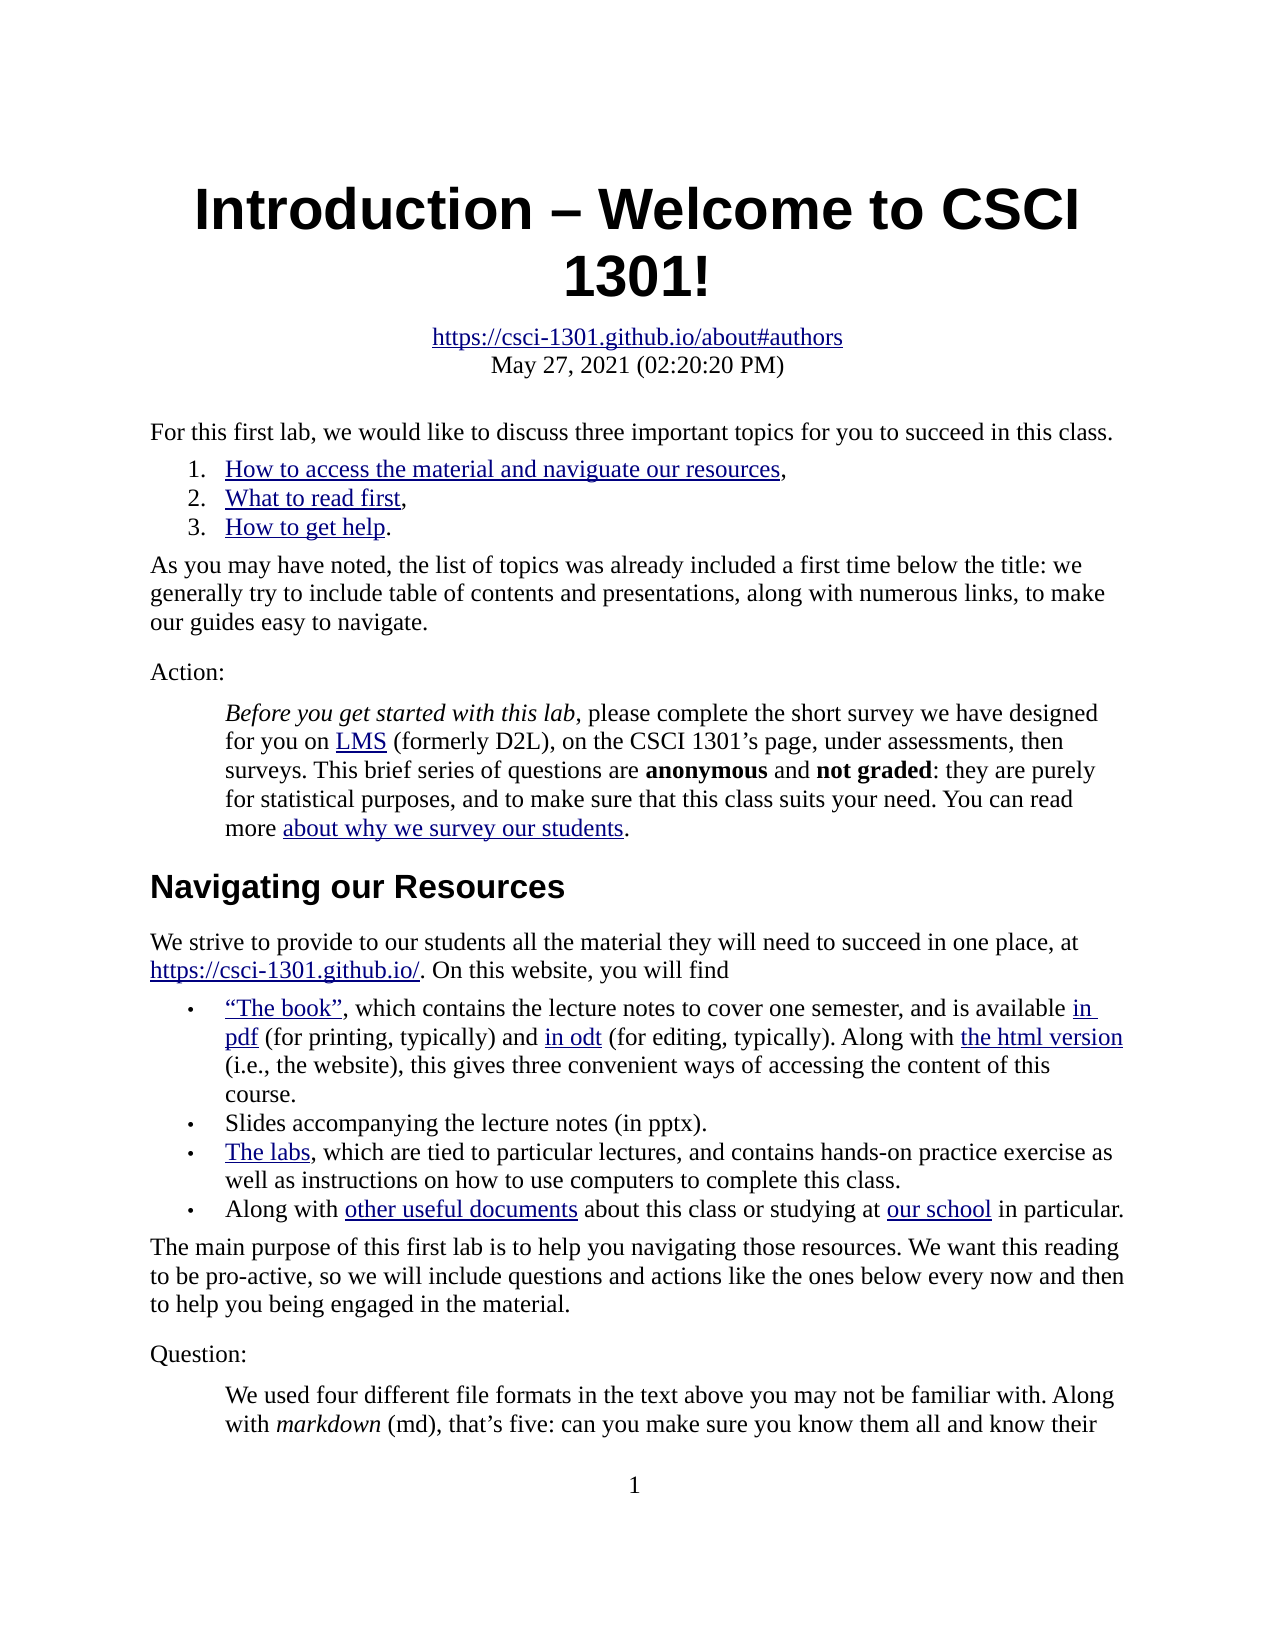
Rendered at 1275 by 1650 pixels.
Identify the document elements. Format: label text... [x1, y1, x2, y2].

text Action: [150, 657, 1125, 686]
list Along with other useful documents about this class or studying at our school in particular. [187, 1194, 1125, 1223]
text For this first lab, we would like to discuss three important topics for you to succeed in this class. [150, 417, 1125, 446]
subtitle Navigating our Resources [150, 866, 1125, 905]
text Before you get started with this lab, please complete the short survey we have designed for you on LMS (formerly D2L), on the CSCI 1301’s page, under assessments, then surveys. This brief series of questions are anonymous and not graded: they are purely for statistical purposes, and to make sure that this class suits your need. You can read more about why we survey our students. [225, 698, 1125, 841]
list How to access the material and naviguate our resources, [187, 454, 1125, 483]
list How to get help. [187, 512, 1125, 541]
text We strive to provide to our students all the material they will need to succeed in one place, at https://csci-1301.github.io/. On this website, you will find [150, 927, 1125, 984]
list What to read first, [187, 483, 1125, 512]
text Question: [150, 1339, 1125, 1368]
list “The book”, which contains the lecture notes to cover one semester, and is available in pdf (for printing, typically) and in odt (for editing, typically). Along with the html version (i.e., the website), this gives three convenient ways of accessing the content of this course. [187, 993, 1125, 1108]
text We used four different file formats in the text above you may not be familiar with. Along with markdown (md), that’s five: can you make sure you know them all and know their [225, 1380, 1125, 1437]
text May 27, 2021 (02:20:20 PM) [150, 350, 1125, 379]
title Introduction – Welcome to CSCI 1301! [150, 175, 1125, 309]
text https://csci-1301.github.io/about#authors [150, 322, 1125, 350]
text The main purpose of this first lab is to help you navigating those resources. We want this reading to be pro-active, so we will include questions and actions like the ones below every now and then to help you being engaged in the material. [150, 1232, 1125, 1318]
list The labs, which are tied to particular lectures, and contains hands-on practice exercise as well as instructions on how to use computers to complete this class. [187, 1137, 1125, 1194]
text As you may have noted, the list of topics was already included a first time below the title: we generally try to include table of contents and presentations, along with numerous links, to make our guides easy to navigate. [150, 550, 1125, 636]
list Slides accompanying the lecture notes (in pptx). [187, 1108, 1125, 1137]
